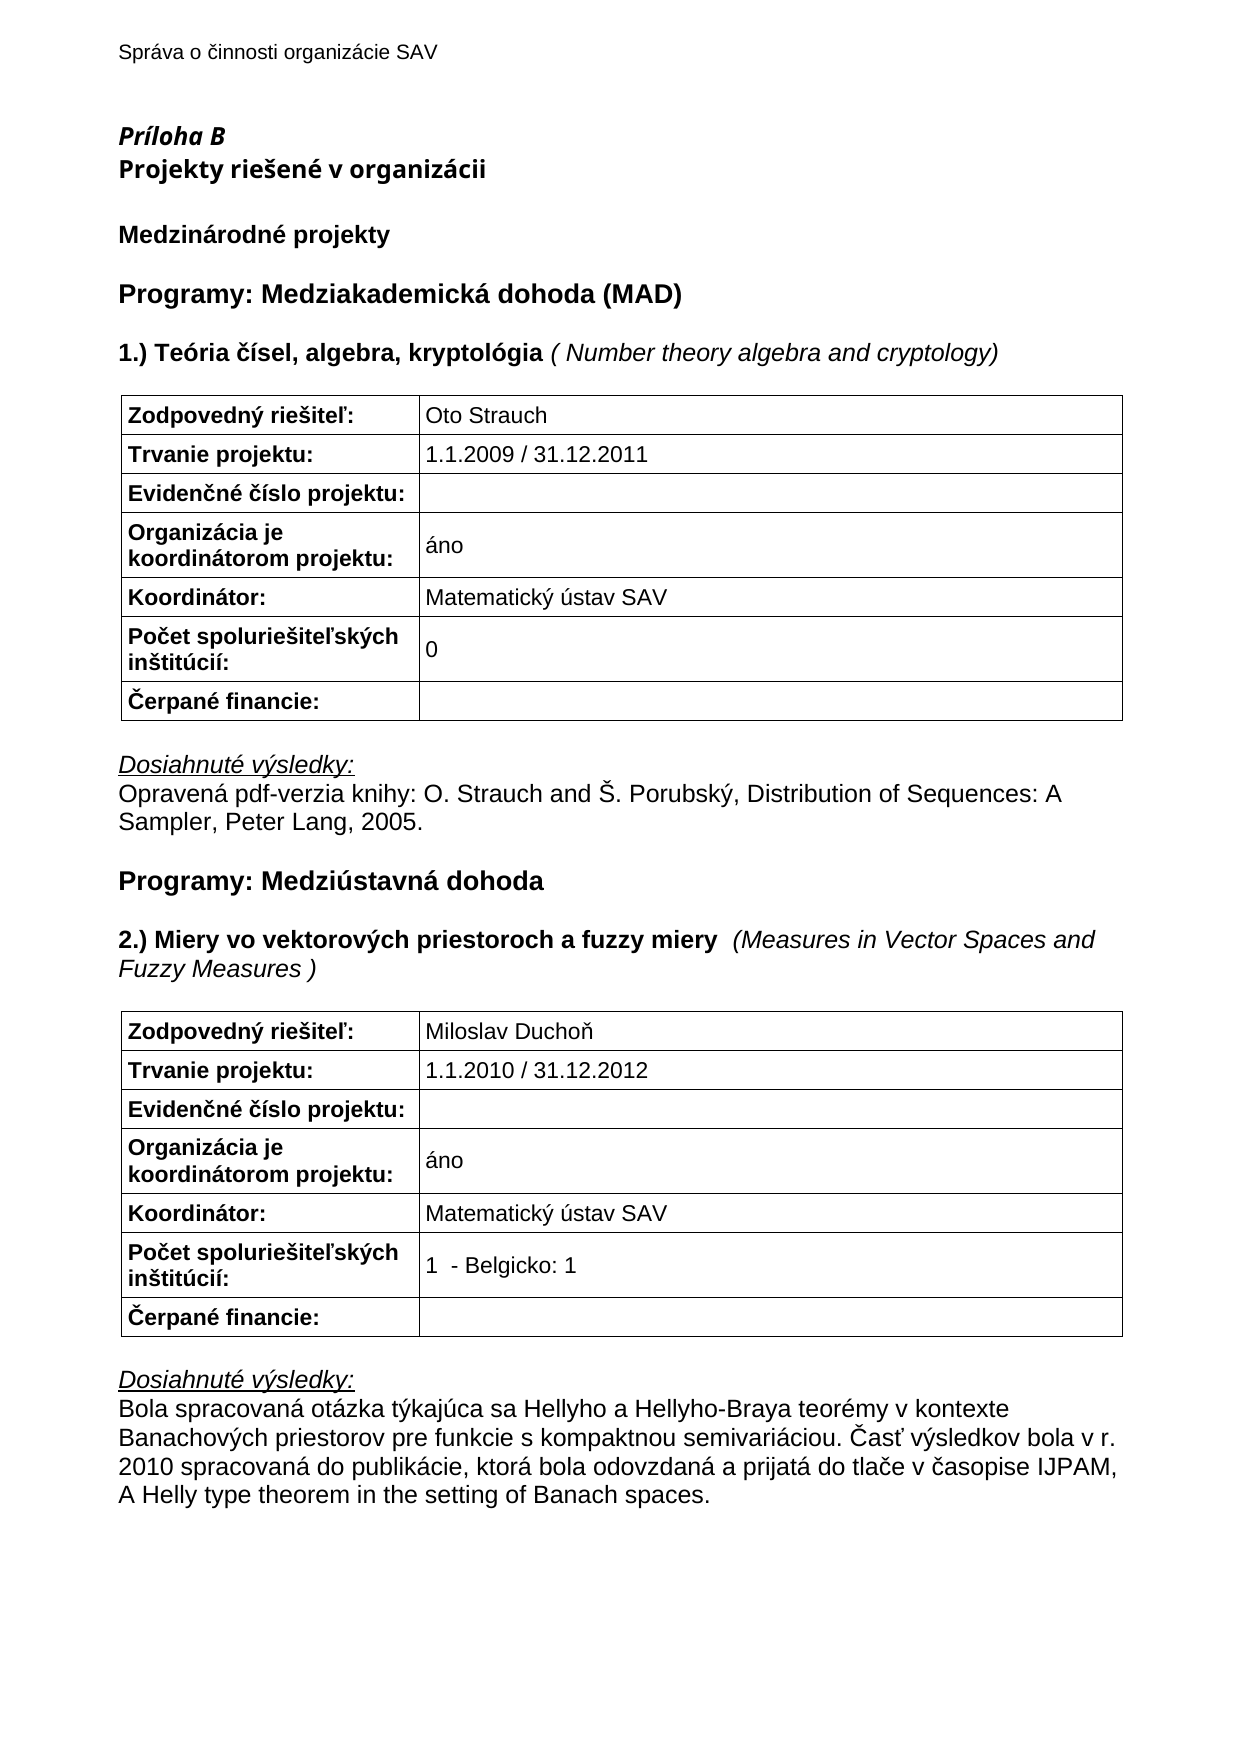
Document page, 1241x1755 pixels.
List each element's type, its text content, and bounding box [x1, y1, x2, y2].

table_cell [420, 1090, 1122, 1128]
table_cell [420, 682, 1122, 720]
table_cell Matematický ústav SAV [420, 1194, 1122, 1232]
text Dosiahnuté výsledky: Opravená pdf-verzia knihy: O. Strauch and Š. Porubský, Distribution of Sequences: A Sampler, Peter Lang, 2005. Programy: Medziústavná dohoda [118, 721, 1122, 925]
table_cell Koordinátor: [122, 578, 419, 616]
text Príloha B [118, 118, 1122, 152]
table_cell áno [420, 513, 1122, 577]
text 1.) Teória čísel, algebra, kryptológia ( Number theory algebra and cryptology) [118, 338, 1122, 395]
table_cell Koordinátor: [122, 1194, 419, 1232]
table_cell Čerpané financie: [122, 1298, 419, 1336]
table_cell Čerpané financie: [122, 682, 419, 720]
text 2.) Miery vo vektorových priestoroch a fuzzy miery (Measures in Vector Spaces and Fuzzy Measures ) [118, 925, 1122, 1011]
table_cell 1 - Belgicko: 1 [420, 1233, 1122, 1297]
table_cell Evidenčné číslo projektu: [122, 474, 419, 512]
table_cell [420, 1298, 1122, 1336]
table_cell 0 [420, 617, 1122, 681]
table_header Oto Strauch [420, 396, 1122, 434]
text Medzinárodné projekty [118, 220, 1122, 278]
table_cell [420, 474, 1122, 512]
table_header Zodpovedný riešiteľ: [122, 1012, 419, 1050]
table_cell 1.1.2009 / 31.12.2011 [420, 435, 1122, 473]
table_header Zodpovedný riešiteľ: [122, 396, 419, 434]
table_cell Trvanie projektu: [122, 435, 419, 473]
table_cell Organizácia je koordinátorom projektu: [122, 1129, 419, 1193]
text Programy: Medziakademická dohoda (MAD) [118, 278, 1122, 338]
table_cell 1.1.2010 / 31.12.2012 [420, 1051, 1122, 1089]
table_cell Počet spoluriešiteľských inštitúcií: [122, 617, 419, 681]
table_cell áno [420, 1129, 1122, 1193]
table_cell Organizácia je koordinátorom projektu: [122, 513, 419, 577]
table_cell Matematický ústav SAV [420, 578, 1122, 616]
text Dosiahnuté výsledky: Bola spracovaná otázka týkajúca sa Hellyho a Hellyho-Braya teorémy v kontexte Banachových priestorov pre funkcie s kompaktnou semivariáciou. Časť výsledkov bola v r. 2010 spracovaná do publikácie, ktorá bola odovzdaná a prijatá do tlače v časopise IJPAM, A Helly type theorem in the setting of Banach spaces. [118, 1337, 1122, 1567]
table_cell Evidenčné číslo projektu: [122, 1090, 419, 1128]
text Projekty riešené v organizácii [118, 152, 1122, 220]
table_cell Počet spoluriešiteľských inštitúcií: [122, 1233, 419, 1297]
table_header Miloslav Duchoň [420, 1012, 1122, 1050]
table_cell Trvanie projektu: [122, 1051, 419, 1089]
